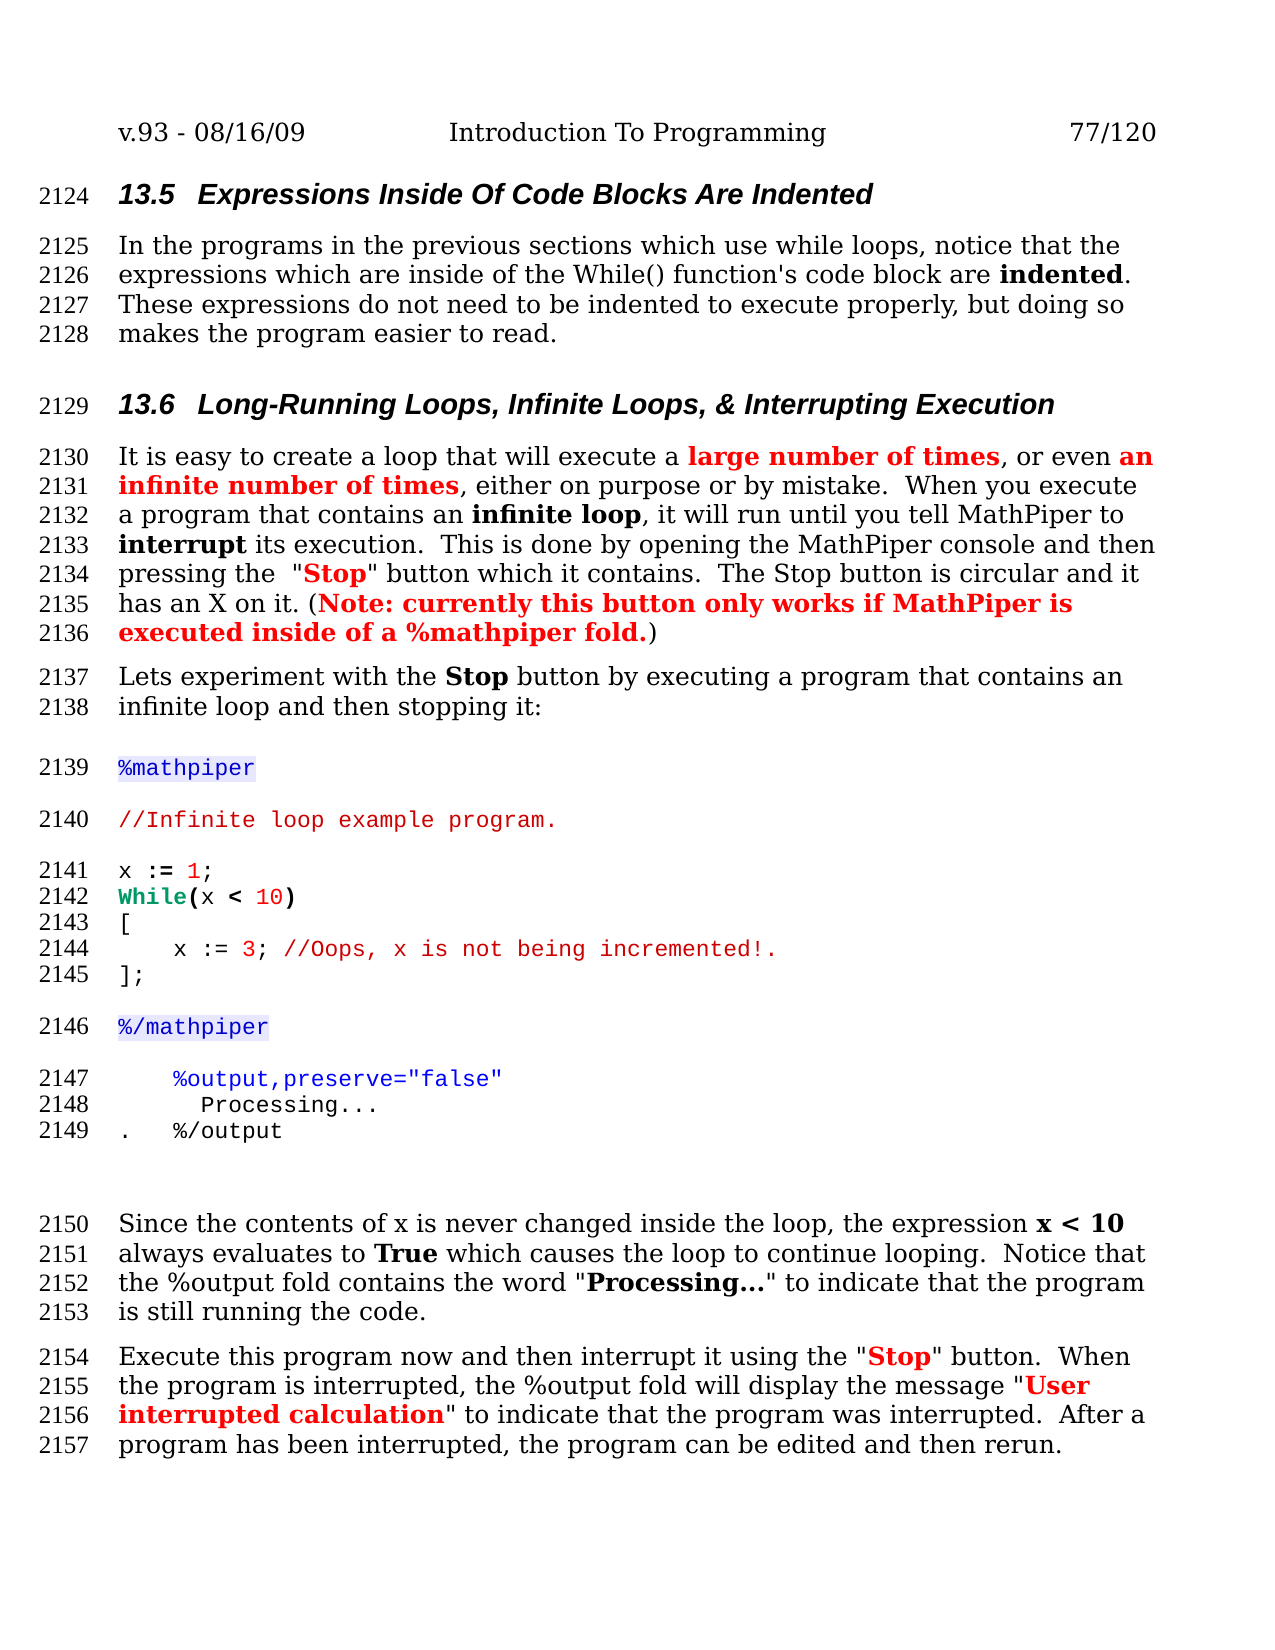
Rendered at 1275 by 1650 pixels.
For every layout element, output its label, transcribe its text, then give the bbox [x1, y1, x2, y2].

text It is easy to create a loop that will execute a large number of times, or even an infinite number of times, either on purpose or by mistake. When you execute a program that contains an infinite loop, it will run until you tell MathPiper to interrupt its execution. This is done by opening the MathPiper console and then pressing the "Stop" button which it contains. The Stop button is circular and it has an X on it. (Note: currently this button only works if MathPiper is executed inside of a %mathpiper fold.) [118, 442, 1157, 647]
text While(x < 10) [118, 886, 1157, 912]
text Execute this program now and then interrupt it using the "Stop" button. When the program is interrupted, the %output fold will display the message "User interrupted calculation" to indicate that the program was interrupted. After a program has been interrupted, the program can be edited and then rerun. [118, 1342, 1157, 1459]
text %mathpiper [118, 756, 1157, 782]
subtitle Expressions Inside Of Code Blocks Are Indented [118, 177, 1157, 210]
text //Infinite loop example program. [118, 808, 1157, 834]
text [ [118, 912, 1157, 938]
text . %/output [118, 1119, 1157, 1145]
text Processing... [118, 1093, 1157, 1119]
text x := 1; [118, 860, 1157, 886]
subtitle Long-Running Loops, Infinite Loops, & Interrupting Execution [118, 387, 1157, 421]
text Lets experiment with the Stop button by executing a program that contains an infinite loop and then stopping it: [118, 662, 1157, 721]
text In the programs in the previous sections which use while loops, notice that the expressions which are inside of the While() function's code block are indented. These expressions do not need to be indented to execute properly, but doing so makes the program easier to read. [118, 231, 1157, 348]
text %output,preserve="false" [118, 1067, 1157, 1093]
text ]; [118, 963, 1157, 989]
text x := 3; //Oops, x is not being incremented!. [118, 938, 1157, 963]
text Since the contents of x is never changed inside the loop, the expression x < 10 always evaluates to True which causes the loop to continue looping. Notice that the %output fold contains the word "Processing..." to indicate that the program is still running the code. [118, 1209, 1157, 1327]
text %/mathpiper [118, 1015, 1157, 1041]
